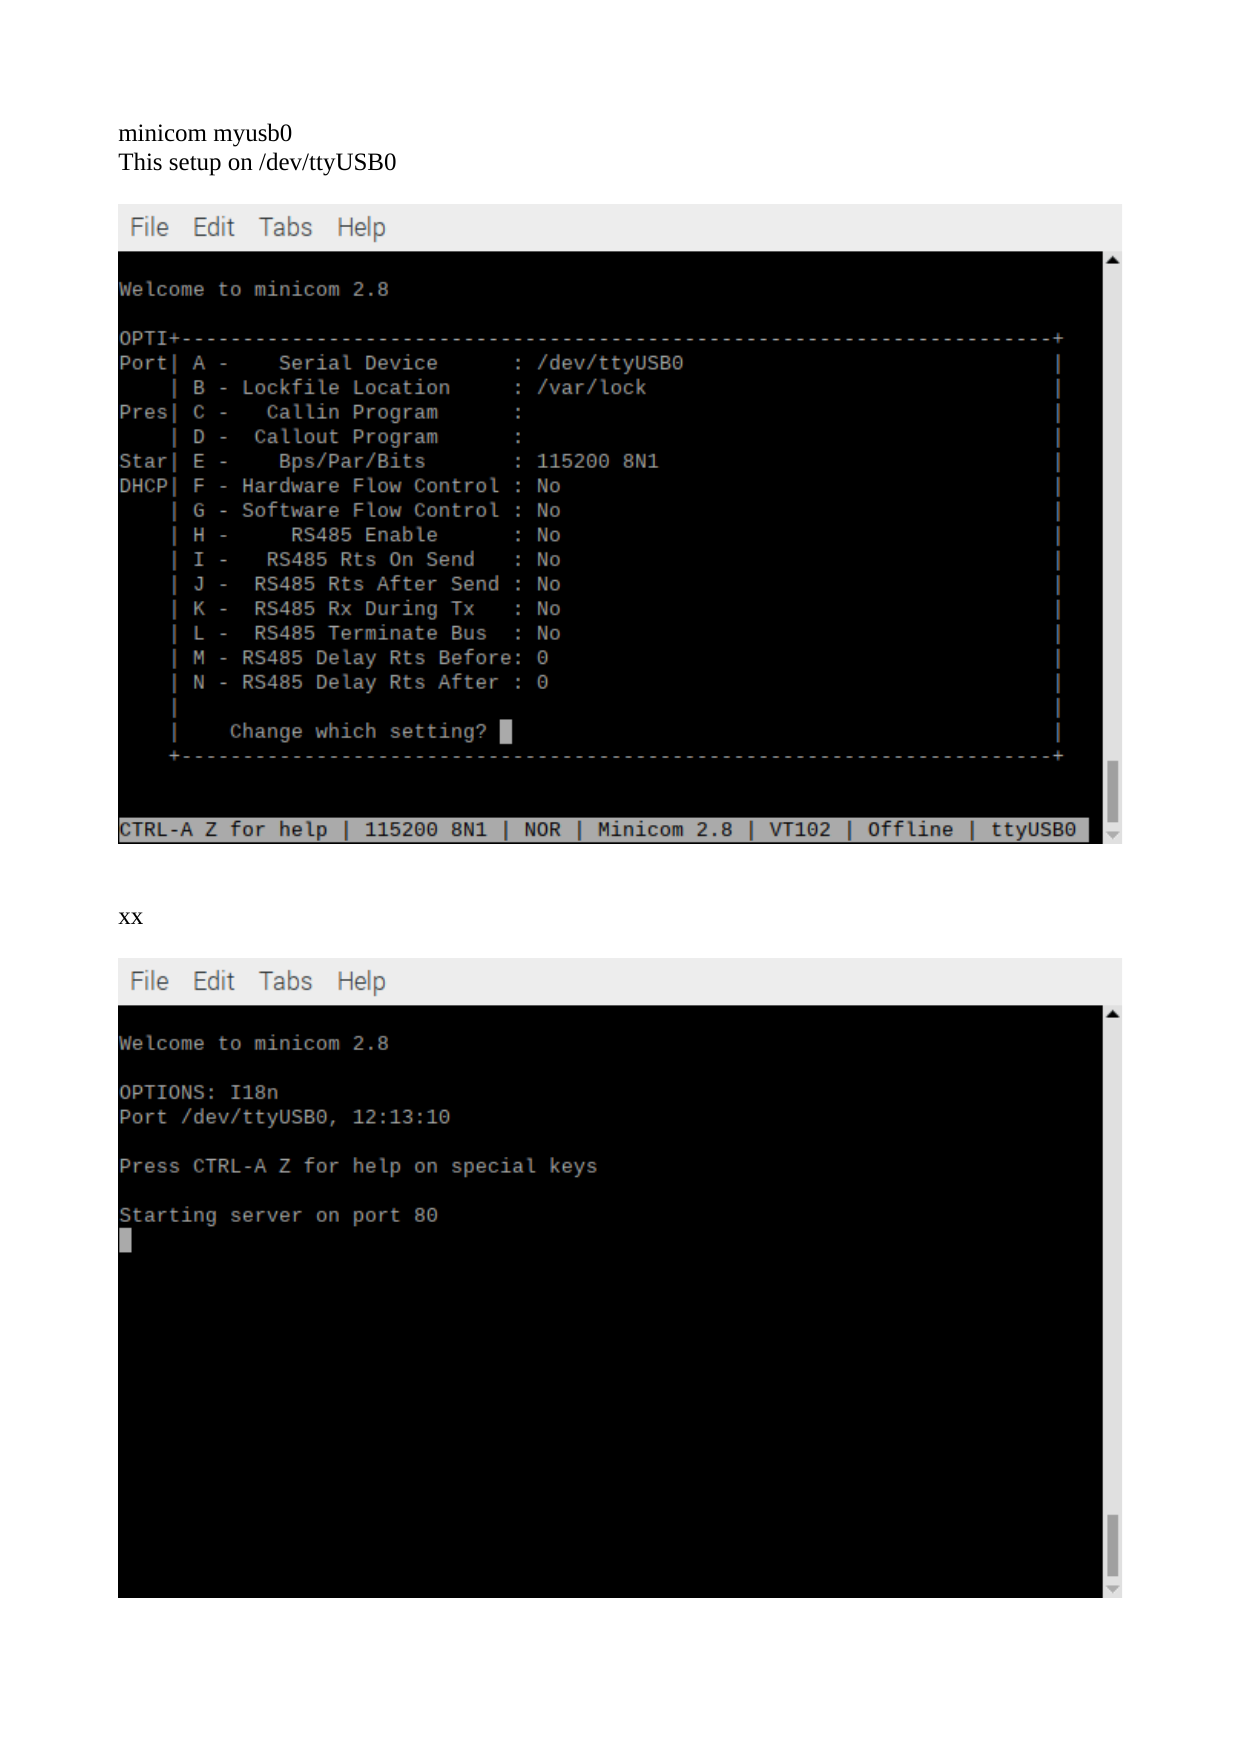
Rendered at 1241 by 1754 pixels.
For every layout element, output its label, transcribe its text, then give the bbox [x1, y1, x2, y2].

picture [118, 958, 1123, 1598]
text minicom myusb0 [118, 118, 1122, 147]
text This setup on /dev/ttyUSB0 [118, 147, 1122, 176]
picture [118, 204, 1123, 844]
text xx [118, 901, 1122, 930]
